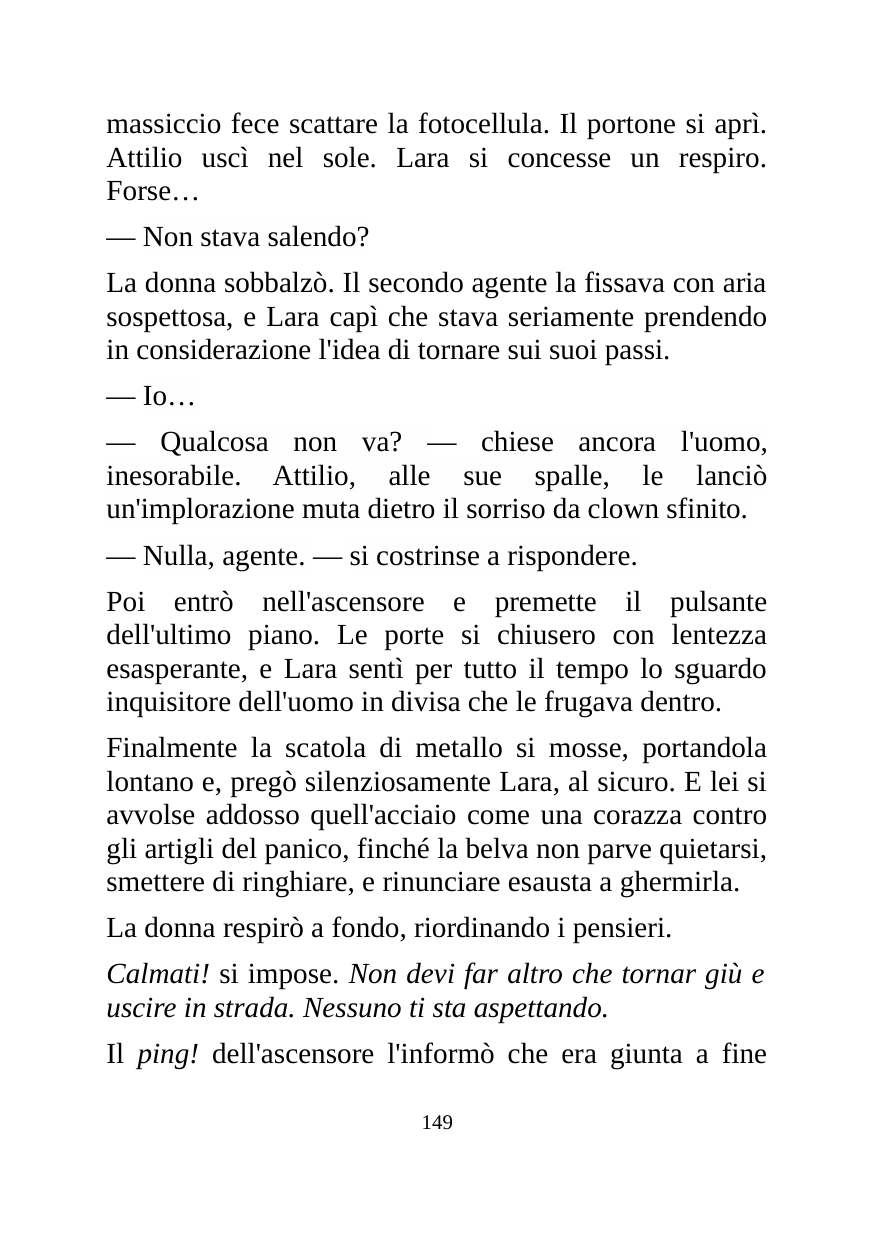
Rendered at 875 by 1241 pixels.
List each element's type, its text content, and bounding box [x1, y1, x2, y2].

text massiccio fece scattare la fotocellula. Il portone si aprì. Attilio uscì nel sole. Lara si concesse un respiro. Forse… [106, 106, 768, 207]
text Finalmente la scatola di metallo si mosse, portandola lontano e, pregò silenziosamente Lara, al sicuro. E lei si avvolse addosso quell'acciaio come una corazza contro gli artigli del panico, finché la belva non parve quietarsi, smettere di ringhiare, e rinunciare esausta a ghermirla. [106, 730, 768, 898]
text Poi entrò nell'ascensore e premette il pulsante dell'ultimo piano. Le porte si chiusero con lentezza esasperante, e Lara sentì per tutto il tempo lo sguardo inquisitore dell'uomo in divisa che le frugava dentro. [106, 584, 768, 718]
text — Qualcosa non va? — chiese ancora l'uomo, inesorabile. Attilio, alle sue spalle, le lanciò un'implorazione muta dietro il sorriso da clown sfinito. [106, 424, 768, 525]
text Calmati! si impose. Non devi far altro che tornar giù e uscire in strada. Nessuno ti sta aspettando. [106, 957, 768, 1024]
text — Non stava salendo? [106, 219, 768, 253]
text Il ping! dell'ascensore l'informò che era giunta a fine [106, 1036, 768, 1070]
text — Nulla, agente. — si costrinse a rispondere. [106, 538, 768, 571]
text — Io… [106, 378, 768, 412]
text La donna respirò a fondo, riordinando i pensieri. [106, 911, 768, 944]
text La donna sobbalzò. Il secondo agente la fissava con aria sospettosa, e Lara capì che stava seriamente prendendo in considerazione l'idea di tornare sui suoi passi. [106, 265, 768, 366]
